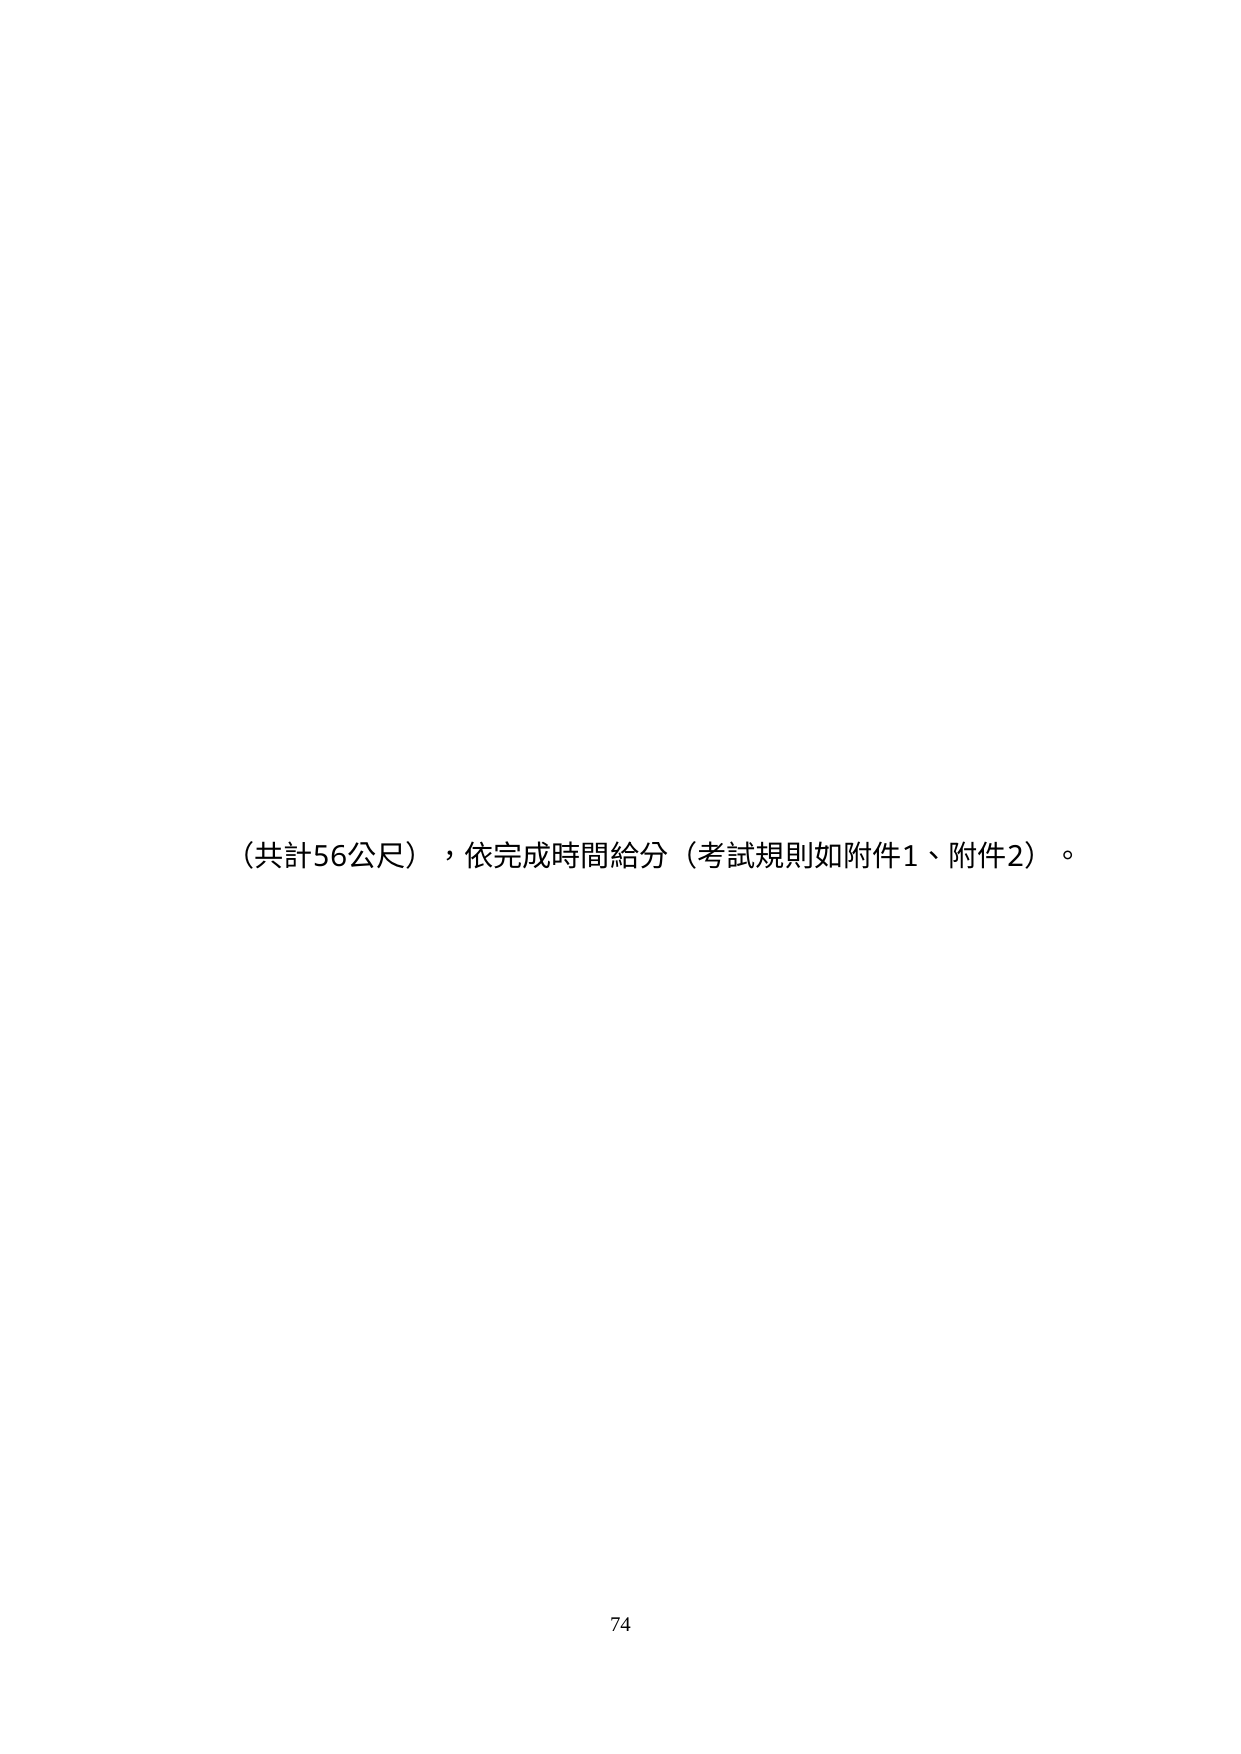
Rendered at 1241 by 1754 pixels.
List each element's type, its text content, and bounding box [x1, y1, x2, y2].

text （共計56公尺），依完成時間給分（考試規則如附件1、附件2）。 [225, 812, 1128, 875]
